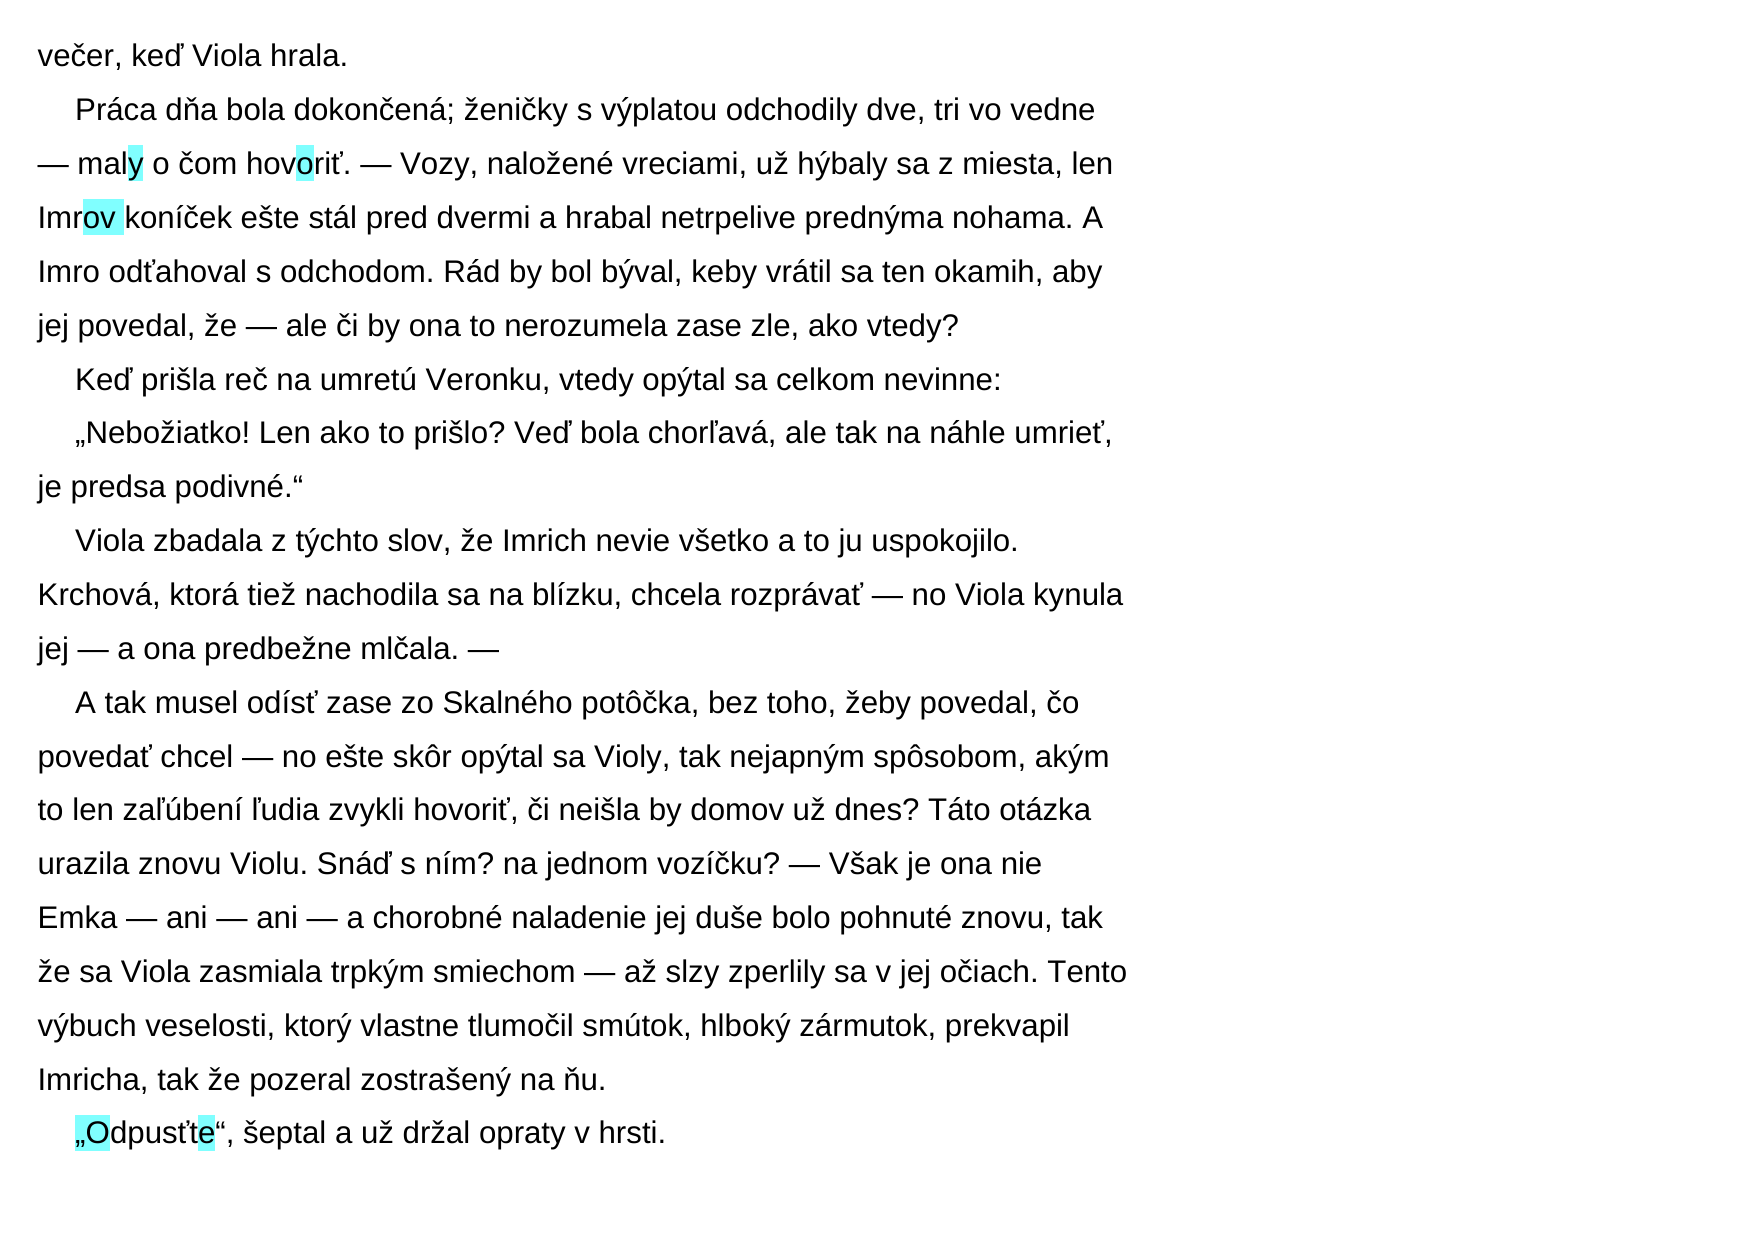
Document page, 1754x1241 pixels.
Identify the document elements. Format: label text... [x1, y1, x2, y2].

text Práca dňa bola dokončená; ženičky s výplatou odchodily dve, tri vo vedne — maly o čom hovoriť. — Vozy, naložené vreciami, už hýbaly sa z miesta, len Imrov koníček ešte stál pred dvermi a hrabal netrpelive prednýma nohama. A Imro odťahoval s odchodom. Rád by bol býval, keby vrátil sa ten okamih, aby jej povedal, že — ale či by ona to nerozumela zase zle, ako vtedy? [37, 91, 1130, 343]
text „Nebožiatko! Len ako to prišlo? Veď bola chorľavá, ale tak na náhle umrieť, je predsa podivné.“ [37, 414, 1130, 504]
text večer, keď Viola hrala. [37, 37, 1130, 73]
text „Odpusťte“, šeptal a už držal opraty v hrsti. [37, 1114, 1130, 1151]
text Viola zbadala z týchto slov, že Imrich nevie všetko a to ju uspokojilo. Krchová, ktorá tiež nachodila sa na blízku, chcela rozprávať — no Viola kynula jej — a ona predbežne mlčala. — [37, 522, 1130, 666]
text A tak musel odísť zase zo Skalného potôčka, bez toho, žeby povedal, čo povedať chcel — no ešte skôr opýtal sa Violy, tak nejapným spôsobom, akým to len zaľúbení ľudia zvykli hovoriť, či neišla by domov už dnes? Táto otázka urazila znovu Violu. Snáď s ním? na jednom vozíčku? — Však je ona nie Emka — ani — ani — a chorobné naladenie jej duše bolo pohnuté znovu, tak že sa Viola zasmiala trpkým smiechom — až slzy zperlily sa v jej očiach. Tento výbuch veselosti, ktorý vlastne tlumočil smútok, hlboký zármutok, prekvapil Imricha, tak že pozeral zostrašený na ňu. [37, 684, 1130, 1097]
text Keď prišla reč na umretú Veronku, vtedy opýtal sa celkom nevinne: [37, 361, 1130, 397]
